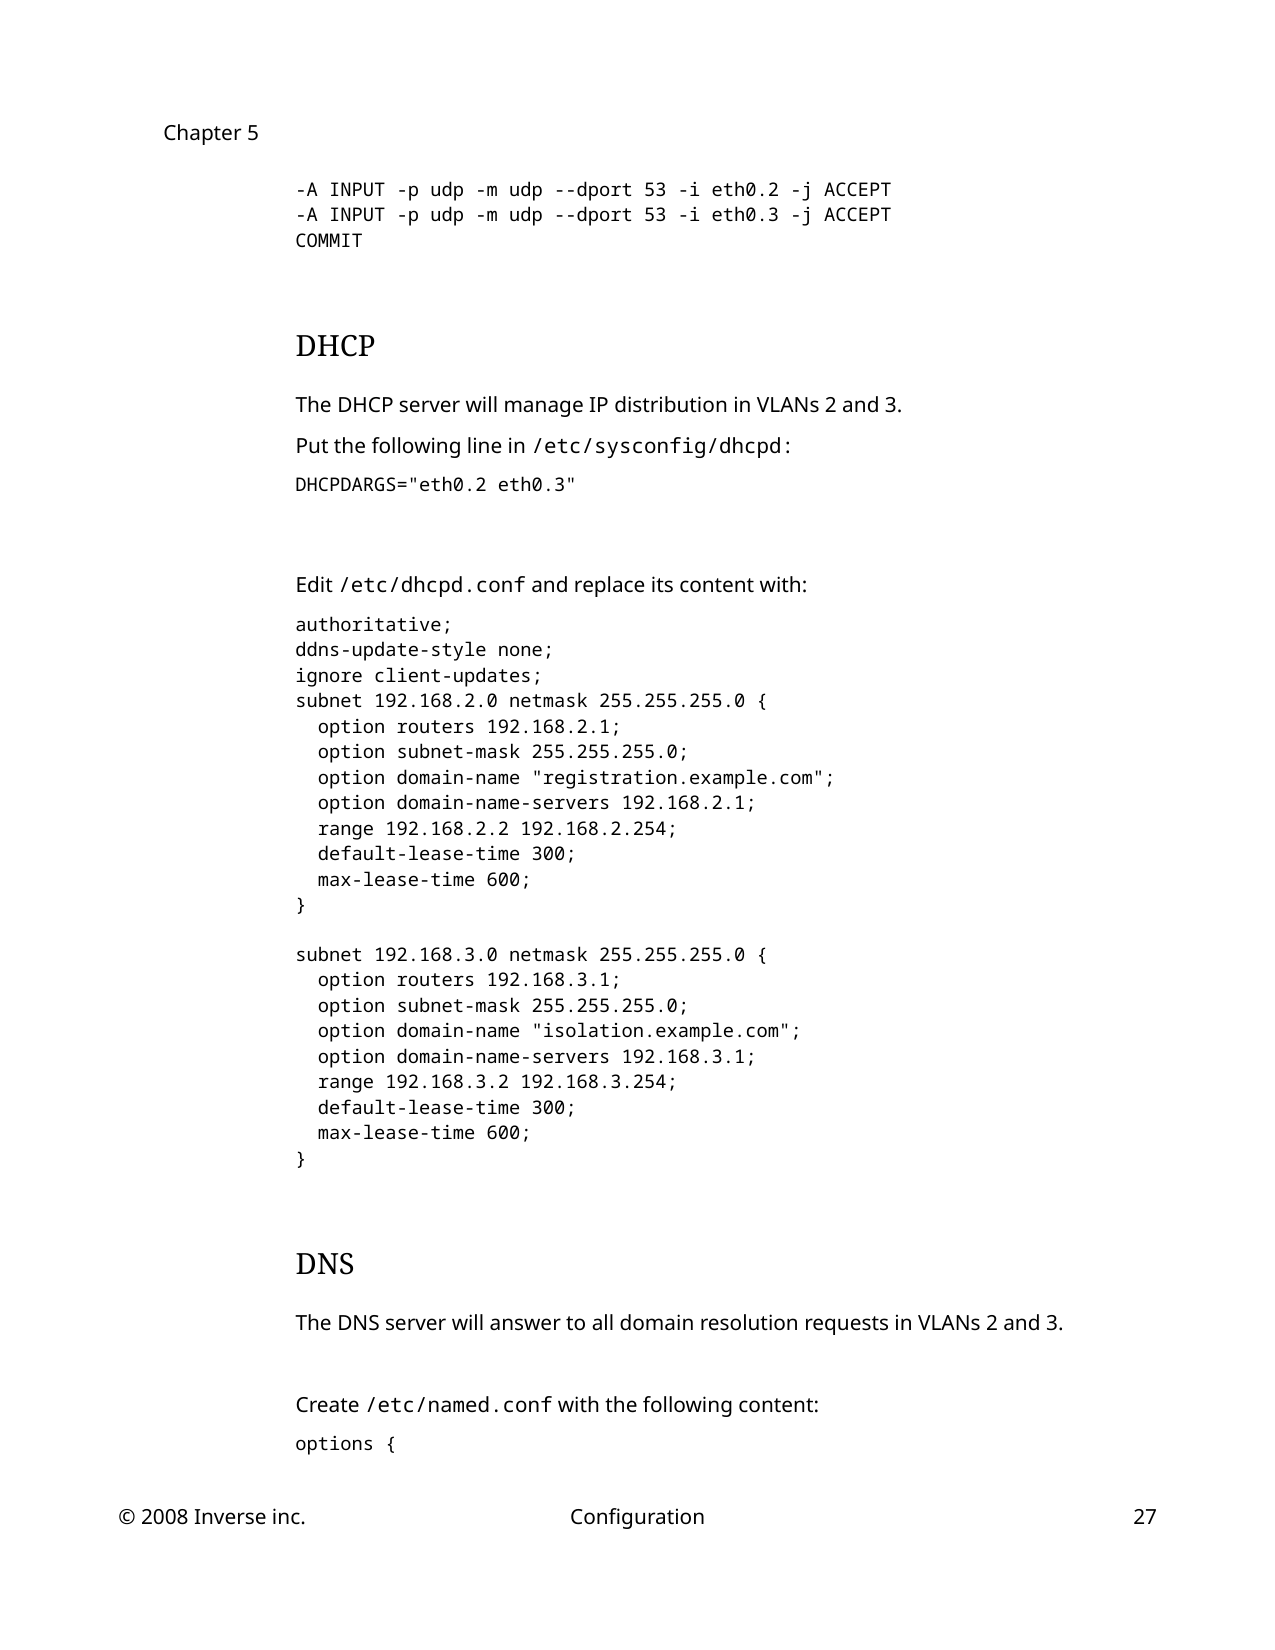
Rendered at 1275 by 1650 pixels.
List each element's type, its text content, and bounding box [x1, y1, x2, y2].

text Edit /etc/dhcpd.conf and replace its content with: [295, 570, 1157, 598]
text subnet 192.168.3.0 netmask 255.255.255.0 { option routers 192.168.3.1; option subnet-mask 255.255.255.0; option domain-name "isolation.example.com"; option domain-name-servers 192.168.3.1; range 192.168.3.2 192.168.3.254; default-lease-time 300; max-lease-time 600; } [295, 941, 1157, 1171]
subtitle DHCP [295, 325, 1157, 365]
text authoritative; ddns-update-style none; ignore client-updates; subnet 192.168.2.0 netmask 255.255.255.0 { option routers 192.168.2.1; option subnet-mask 255.255.255.0; option domain-name "registration.example.com"; option domain-name-servers 192.168.2.1; range 192.168.2.2 192.168.2.254; default-lease-time 300; max-lease-time 600; } [295, 611, 1157, 917]
subtitle DNS [295, 1243, 1157, 1283]
text -A INPUT -p udp -m udp --dport 53 -i eth0.2 -j ACCEPT -A INPUT -p udp -m udp --dport 53 -i eth0.3 -j ACCEPT COMMIT [295, 176, 1157, 253]
text Create /etc/named.conf with the following content: [295, 1390, 1157, 1418]
text Put the following line in /etc/sysconfig/dhcpd: [295, 431, 1157, 459]
text The DNS server will answer to all domain resolution requests in VLANs 2 and 3. [295, 1308, 1157, 1336]
text DHCPDARGS="eth0.2 eth0.3" [295, 472, 1157, 497]
text options { [295, 1431, 1157, 1456]
text The DHCP server will manage IP distribution in VLANs 2 and 3. [295, 390, 1157, 418]
